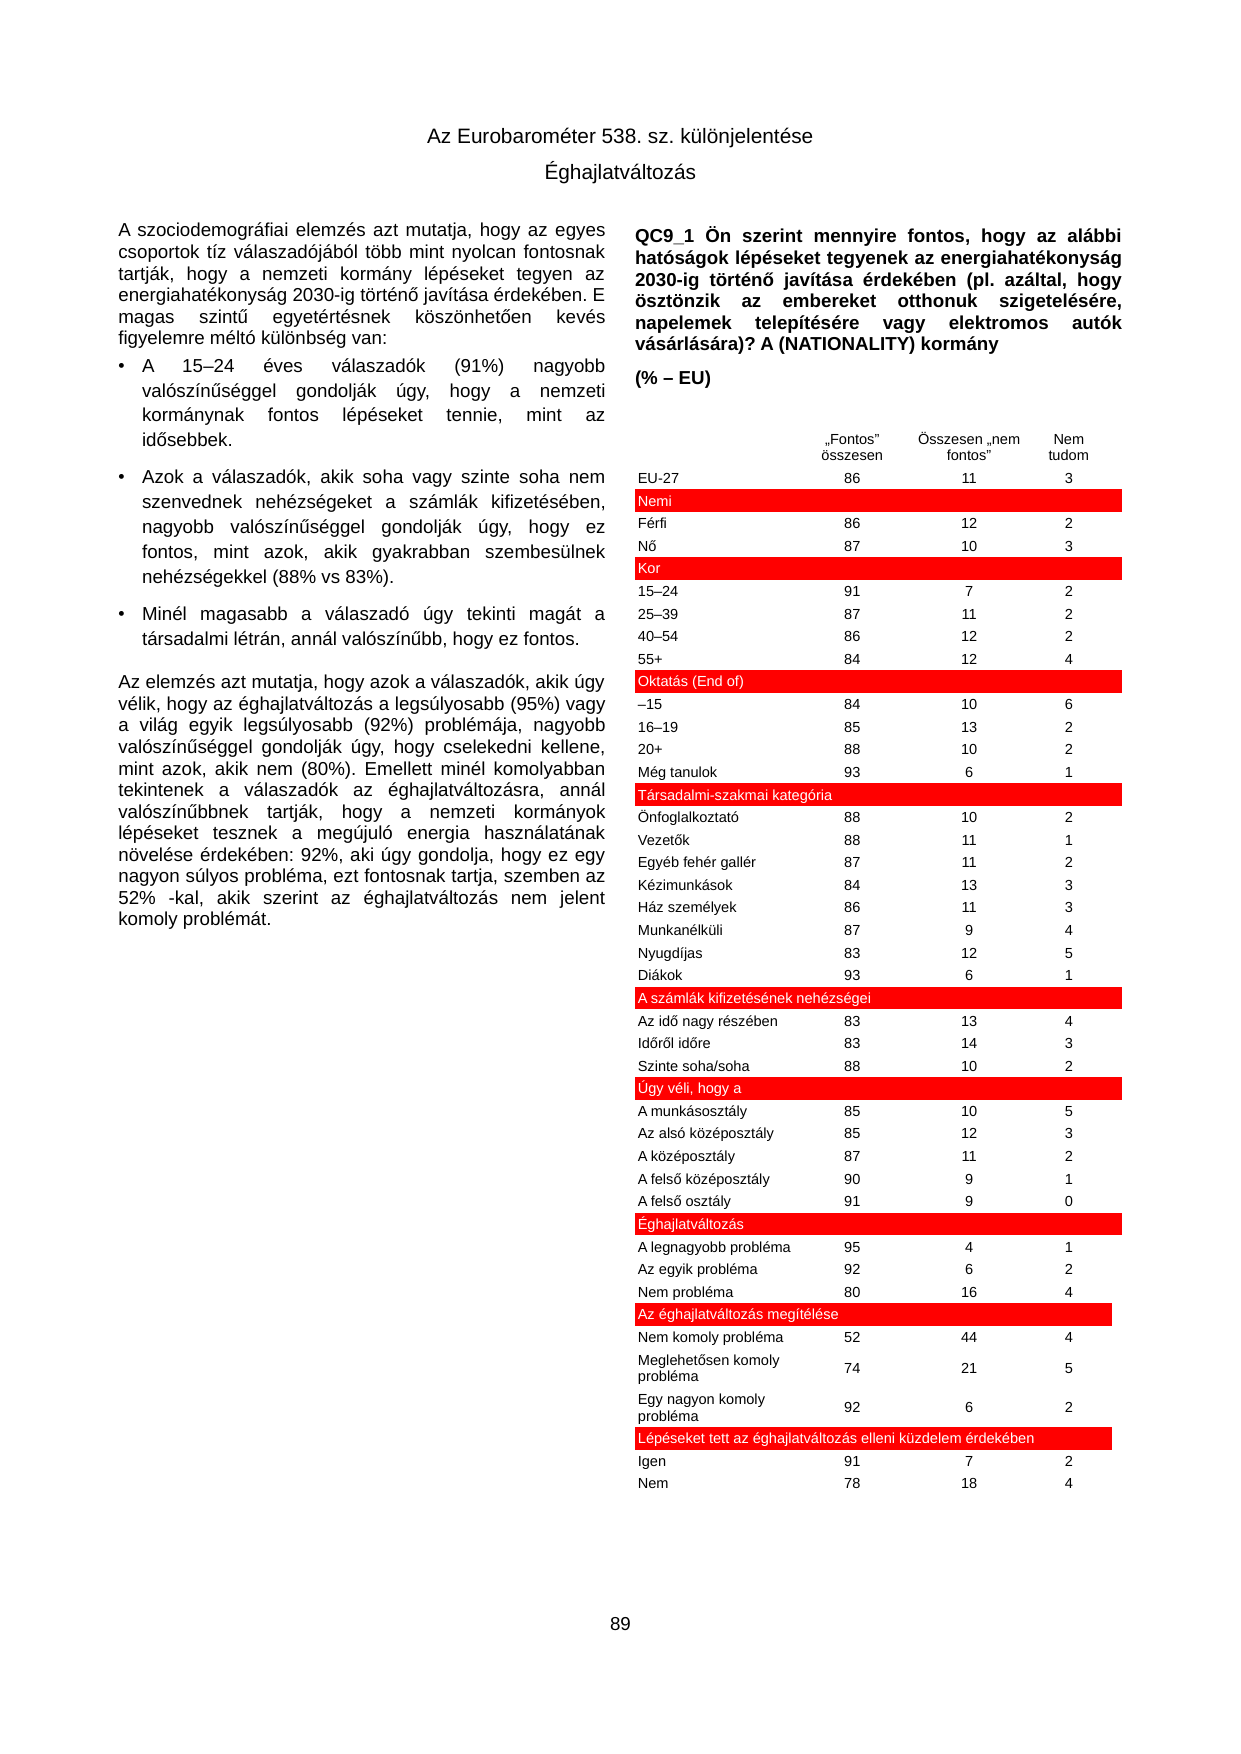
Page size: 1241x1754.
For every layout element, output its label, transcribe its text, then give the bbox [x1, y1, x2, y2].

table_cell [1109, 1168, 1122, 1190]
table_cell [1109, 761, 1122, 783]
table_cell 78 [795, 1472, 909, 1495]
table_cell [1109, 715, 1122, 738]
table_cell 4 [1029, 648, 1108, 670]
table_cell 6 [909, 1258, 1029, 1281]
table_cell 74 [795, 1348, 909, 1388]
table_cell Munkanélküli [635, 919, 795, 941]
table_cell 13 [909, 715, 1029, 738]
table_cell [1109, 941, 1122, 964]
table_cell 3 [1029, 896, 1108, 919]
table_cell 13 [909, 874, 1029, 896]
table_cell 3 [1029, 874, 1108, 896]
text (% – EU) [635, 366, 1122, 388]
table_cell 2 [1029, 580, 1108, 602]
table_cell 3 [1029, 535, 1108, 557]
table_cell 4 [1029, 1009, 1108, 1032]
table_cell 2 [1029, 738, 1108, 761]
table_cell 44 [909, 1326, 1029, 1348]
table_cell [1109, 738, 1122, 761]
table_cell 3 [1029, 1122, 1108, 1145]
table_cell 10 [909, 1055, 1029, 1077]
table_cell [1109, 964, 1122, 987]
table_header „Fontos” összesen [795, 428, 909, 467]
text QC9_1 Ön szerint mennyire fontos, hogy az alábbi hatóságok lépéseket tegyenek az energiahatékonyság 2030-ig történő javítása érdekében (pl. azáltal, hogy ösztönzik az embereket otthonuk szigetelésére, napelemek telepítésére vagy elektromos autók vásárlására)? A (NATIONALITY) kormány [635, 225, 1122, 354]
table_header [635, 428, 795, 467]
table_cell 14 [909, 1032, 1029, 1054]
table_cell 16–19 [635, 715, 795, 738]
list A 15–24 éves válaszadók (91%) nagyobb valószínűséggel gondolják úgy, hogy a nemzeti kormánynak fontos lépéseket tennie, mint az idősebbek. [118, 354, 605, 451]
table_cell 13 [909, 1009, 1029, 1032]
table_cell 83 [795, 1032, 909, 1054]
table_cell 5 [1029, 941, 1108, 964]
table_cell Az alsó középosztály [635, 1122, 795, 1145]
table_cell 10 [909, 693, 1029, 715]
table_cell [1109, 648, 1122, 670]
table_cell 10 [909, 1100, 1029, 1122]
table_cell 2 [1029, 1145, 1108, 1167]
table_cell 10 [909, 806, 1029, 828]
table_cell [1112, 1427, 1122, 1450]
table_cell 2 [1029, 603, 1108, 625]
table_cell –15 [635, 693, 795, 715]
table_header Nem tudom [1029, 428, 1108, 467]
table_cell [1109, 1190, 1122, 1213]
table_cell Nem [635, 1472, 795, 1495]
table_cell Kézimunkások [635, 874, 795, 896]
table_cell Nyugdíjas [635, 941, 795, 964]
table_cell 9 [909, 1190, 1029, 1213]
table_cell [1109, 1388, 1122, 1427]
table_cell 95 [795, 1235, 909, 1258]
table_cell Még tanulok [635, 761, 795, 783]
table_cell 12 [909, 941, 1029, 964]
table_cell Úgy véli, hogy a [635, 1077, 1122, 1100]
table_cell 7 [909, 1450, 1029, 1472]
table_cell 11 [909, 896, 1029, 919]
table_cell 2 [1029, 851, 1108, 874]
table_cell 88 [795, 806, 909, 828]
table_cell 3 [1029, 1032, 1108, 1054]
table_cell 4 [909, 1235, 1029, 1258]
table_cell 40–54 [635, 625, 795, 648]
table_cell 2 [1029, 1055, 1108, 1077]
table_cell Szinte soha/soha [635, 1055, 795, 1077]
table_cell Nem komoly probléma [635, 1326, 795, 1348]
table_cell [1109, 829, 1122, 851]
table_cell 5 [1029, 1348, 1108, 1388]
table_cell Igen [635, 1450, 795, 1472]
table_cell Időről időre [635, 1032, 795, 1054]
table_cell 55+ [635, 648, 795, 670]
table_cell [1109, 874, 1122, 896]
table_cell A munkásosztály [635, 1100, 795, 1122]
table_cell [1109, 1032, 1122, 1054]
table_cell 92 [795, 1388, 909, 1427]
table_cell 87 [795, 535, 909, 557]
table_cell [1109, 535, 1122, 557]
table_cell [1109, 625, 1122, 648]
table_header [1109, 428, 1122, 467]
table_cell 87 [795, 851, 909, 874]
table_cell 86 [795, 467, 909, 489]
table_cell 10 [909, 535, 1029, 557]
table_cell Diákok [635, 964, 795, 987]
table_cell 2 [1029, 1258, 1108, 1281]
table_cell [1109, 1122, 1122, 1145]
table_cell 80 [795, 1281, 909, 1303]
table_cell [1109, 603, 1122, 625]
table_cell [1109, 1145, 1122, 1167]
table_cell [1109, 896, 1122, 919]
table_cell 88 [795, 1055, 909, 1077]
table_cell [1109, 919, 1122, 941]
table_cell [1109, 851, 1122, 874]
table_cell [1109, 1235, 1122, 1258]
table_cell 87 [795, 603, 909, 625]
table_cell Társadalmi-szakmai kategória [635, 783, 1122, 806]
table_cell 52 [795, 1326, 909, 1348]
table_cell 1 [1029, 761, 1108, 783]
table_cell Vezetők [635, 829, 795, 851]
table_cell [1109, 1326, 1122, 1348]
table_cell 92 [795, 1258, 909, 1281]
table_cell Éghajlatváltozás [635, 1213, 1122, 1235]
table_cell Az idő nagy részében [635, 1009, 795, 1032]
table_cell 10 [909, 738, 1029, 761]
table_cell 86 [795, 625, 909, 648]
table_cell 12 [909, 648, 1029, 670]
table_cell 2 [1029, 512, 1108, 534]
table_cell 1 [1029, 1235, 1108, 1258]
table_cell [1109, 1009, 1122, 1032]
table_cell 2 [1029, 715, 1108, 738]
table_cell [1112, 1303, 1122, 1326]
table_cell Férfi [635, 512, 795, 534]
table_cell 85 [795, 1122, 909, 1145]
table_cell 6 [909, 761, 1029, 783]
table_cell [1109, 1100, 1122, 1122]
table_cell Egyéb fehér gallér [635, 851, 795, 874]
text Az elemzés azt mutatja, hogy azok a válaszadók, akik úgy vélik, hogy az éghajlatváltozás a legsúlyosabb (95%) vagy a világ egyik legsúlyosabb (92%) problémája, nagyobb valószínűséggel gondolják úgy, hogy cselekedni kellene, mint azok, akik nem (80%). Emellett minél komolyabban tekintenek a válaszadók az éghajlatváltozásra, annál valószínűbbnek tartják, hogy a nemzeti kormányok lépéseket tesznek a megújuló energia használatának növelése érdekében: 92%, aki úgy gondolja, hogy ez egy nagyon súlyos probléma, ezt fontosnak tartja, szemben az 52% -kal, akik szerint az éghajlatváltozás nem jelent komoly problémát. [118, 671, 605, 930]
table_cell A legnagyobb probléma [635, 1235, 795, 1258]
table_cell 84 [795, 693, 909, 715]
table_cell Meglehetősen komoly probléma [635, 1348, 795, 1388]
table_cell 83 [795, 941, 909, 964]
table_cell Az egyik probléma [635, 1258, 795, 1281]
table_cell [1109, 1055, 1122, 1077]
table_cell Oktatás (End of) [635, 670, 1122, 693]
table_cell 91 [795, 1450, 909, 1472]
table_cell 87 [795, 1145, 909, 1167]
table_cell Nem probléma [635, 1281, 795, 1303]
table_cell 20+ [635, 738, 795, 761]
table_cell 86 [795, 512, 909, 534]
table_cell 9 [909, 1168, 1029, 1190]
table_cell 4 [1029, 919, 1108, 941]
table_cell [1109, 512, 1122, 534]
table_cell 6 [909, 1388, 1029, 1427]
table_cell Nő [635, 535, 795, 557]
table_cell 2 [1029, 806, 1108, 828]
table_cell 4 [1029, 1281, 1108, 1303]
table_cell 2 [1029, 1388, 1108, 1427]
table_cell 83 [795, 1009, 909, 1032]
table_cell 15–24 [635, 580, 795, 602]
table_cell 7 [909, 580, 1029, 602]
table_cell [1109, 693, 1122, 715]
table_cell 11 [909, 603, 1029, 625]
table_cell 88 [795, 738, 909, 761]
list Azok a válaszadók, akik soha vagy szinte soha nem szenvednek nehézségeket a számlák kifizetésében, nagyobb valószínűséggel gondolják úgy, hogy ez fontos, mint azok, akik gyakrabban szembesülnek nehézségekkel (88% vs 83%). [118, 466, 605, 587]
table_cell 84 [795, 648, 909, 670]
table_cell Egy nagyon komoly probléma [635, 1388, 795, 1427]
table_cell 90 [795, 1168, 909, 1190]
table_cell [1109, 467, 1122, 489]
table_cell Ház személyek [635, 896, 795, 919]
table_cell A számlák kifizetésének nehézségei [635, 987, 1122, 1009]
table_cell 11 [909, 1145, 1029, 1167]
table_cell 12 [909, 1122, 1029, 1145]
table_cell 25–39 [635, 603, 795, 625]
list Minél magasabb a válaszadó úgy tekinti magát a társadalmi létrán, annál valószínűbb, hogy ez fontos. [118, 603, 605, 649]
table_cell 9 [909, 919, 1029, 941]
table_cell 4 [1029, 1326, 1108, 1348]
table_cell 12 [909, 512, 1029, 534]
table_cell A felső osztály [635, 1190, 795, 1213]
table_cell A középosztály [635, 1145, 795, 1167]
table_cell 12 [909, 625, 1029, 648]
table_cell Lépéseket tett az éghajlatváltozás elleni küzdelem érdekében [635, 1427, 1112, 1450]
table_cell 1 [1029, 829, 1108, 851]
table_cell 2 [1029, 1450, 1108, 1472]
table_cell [1109, 1348, 1122, 1388]
table_cell Az éghajlatváltozás megítélése [635, 1303, 1112, 1326]
table_cell 88 [795, 829, 909, 851]
table_cell EU-27 [635, 467, 795, 489]
table_cell 18 [909, 1472, 1029, 1495]
table_cell 16 [909, 1281, 1029, 1303]
table_cell 0 [1029, 1190, 1108, 1213]
table_cell 3 [1029, 467, 1108, 489]
table_cell Önfoglalkoztató [635, 806, 795, 828]
table_header Összesen „nem fontos” [909, 428, 1029, 467]
table_cell 11 [909, 829, 1029, 851]
table_cell 11 [909, 467, 1029, 489]
table_cell 4 [1029, 1472, 1108, 1495]
table_cell [1109, 580, 1122, 602]
table_cell Nemi [635, 489, 1122, 512]
table_cell 6 [1029, 693, 1108, 715]
text A szociodemográfiai elemzés azt mutatja, hogy az egyes csoportok tíz válaszadójából több mint nyolcan fontosnak tartják, hogy a nemzeti kormány lépéseket tegyen az energiahatékonyság 2030-ig történő javítása érdekében. E magas szintű egyetértésnek köszönhetően kevés figyelemre méltó különbség van: [118, 219, 605, 349]
table_cell [1109, 1258, 1122, 1281]
table_cell 2 [1029, 625, 1108, 648]
table_cell 91 [795, 1190, 909, 1213]
table_cell 87 [795, 919, 909, 941]
table_cell 5 [1029, 1100, 1108, 1122]
table_cell [1109, 806, 1122, 828]
table_cell A felső középosztály [635, 1168, 795, 1190]
table_cell 21 [909, 1348, 1029, 1388]
table_cell [1109, 1450, 1122, 1472]
table_cell 85 [795, 1100, 909, 1122]
table_cell 1 [1029, 1168, 1108, 1190]
table_cell 6 [909, 964, 1029, 987]
table_cell Kor [635, 557, 1122, 580]
table_cell [1109, 1472, 1122, 1495]
table_cell 84 [795, 874, 909, 896]
table_cell 93 [795, 761, 909, 783]
table_cell 11 [909, 851, 1029, 874]
table_cell [1109, 1281, 1122, 1303]
table_cell 1 [1029, 964, 1108, 987]
table_cell 91 [795, 580, 909, 602]
table_cell 93 [795, 964, 909, 987]
table_cell 86 [795, 896, 909, 919]
table_cell 85 [795, 715, 909, 738]
